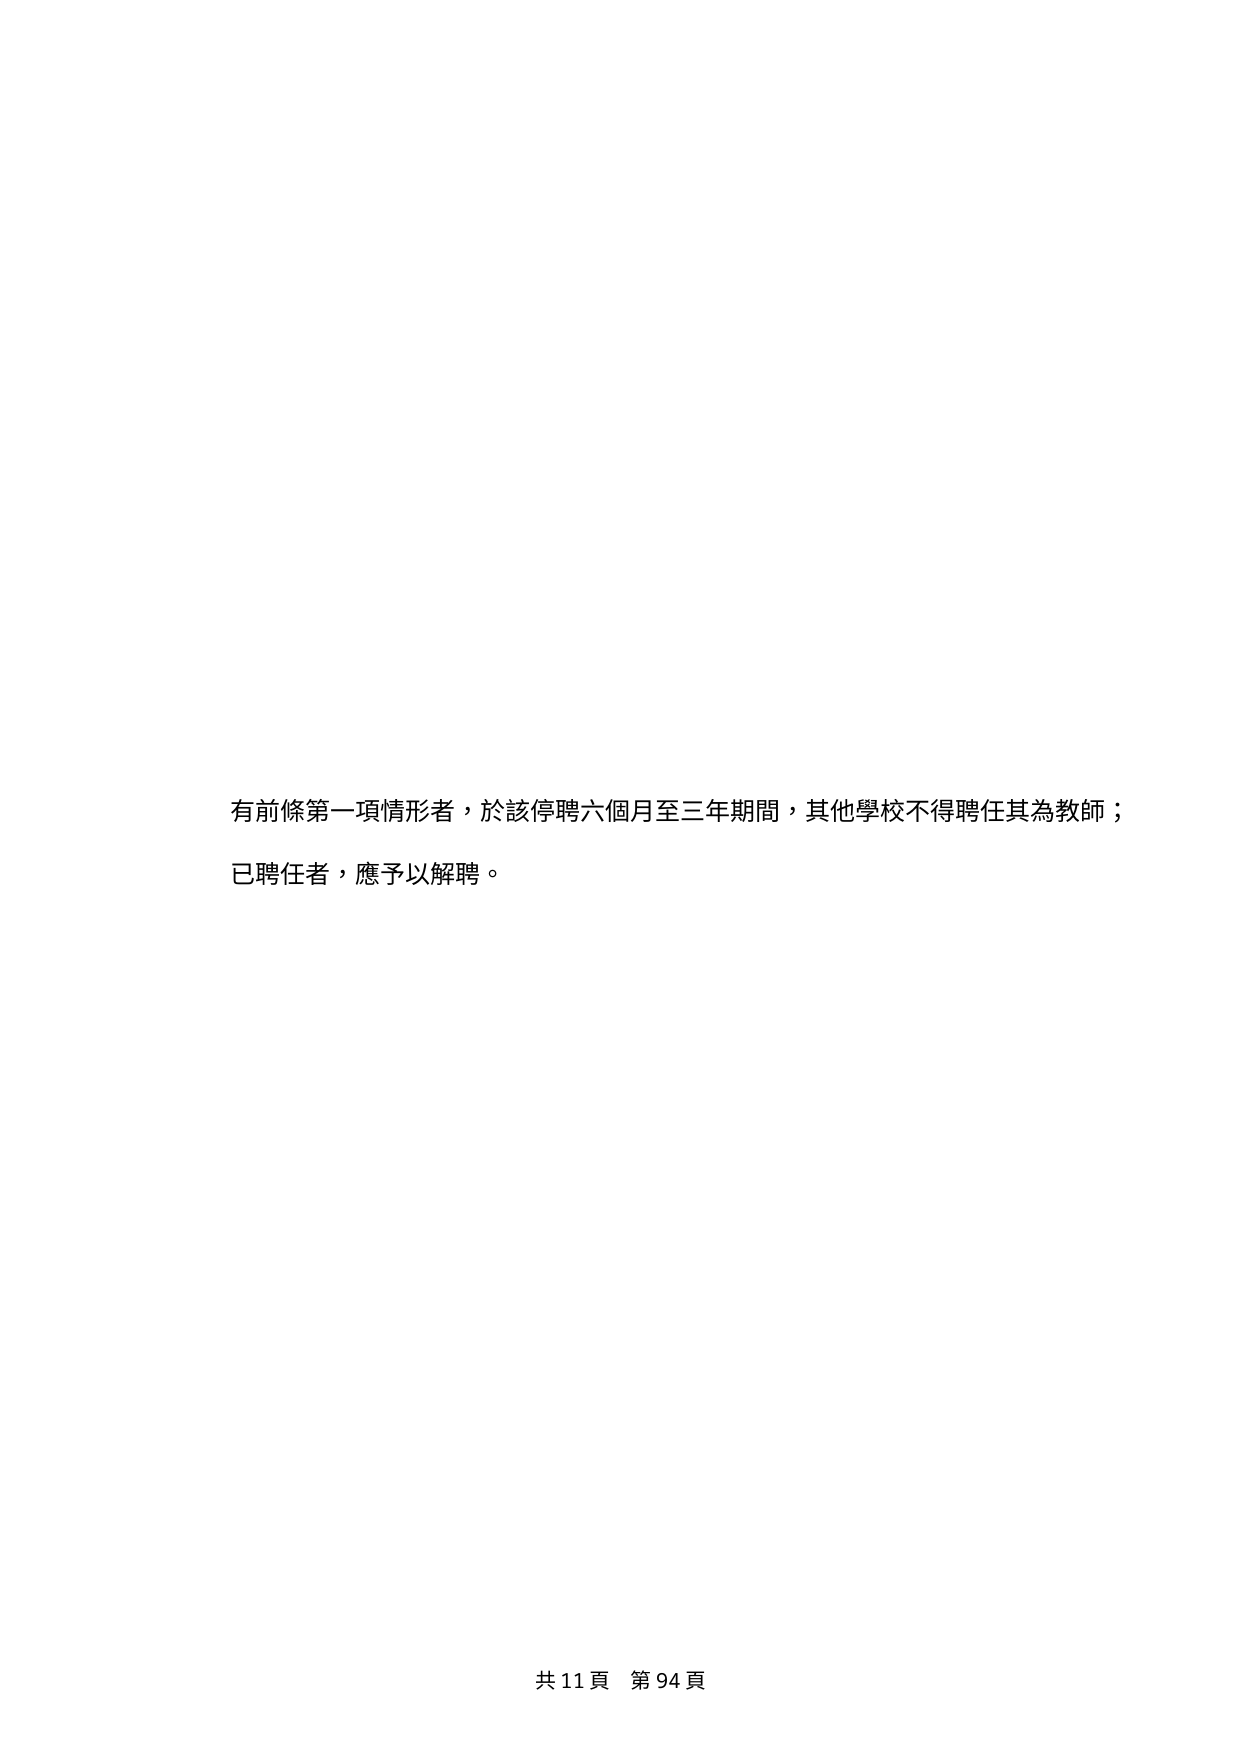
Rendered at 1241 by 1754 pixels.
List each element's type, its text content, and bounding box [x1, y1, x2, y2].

text 有前條第一項情形者，於該停聘六個月至三年期間，其他學校不得聘任其為教師；已聘任者，應予以解聘。 [230, 768, 1122, 893]
